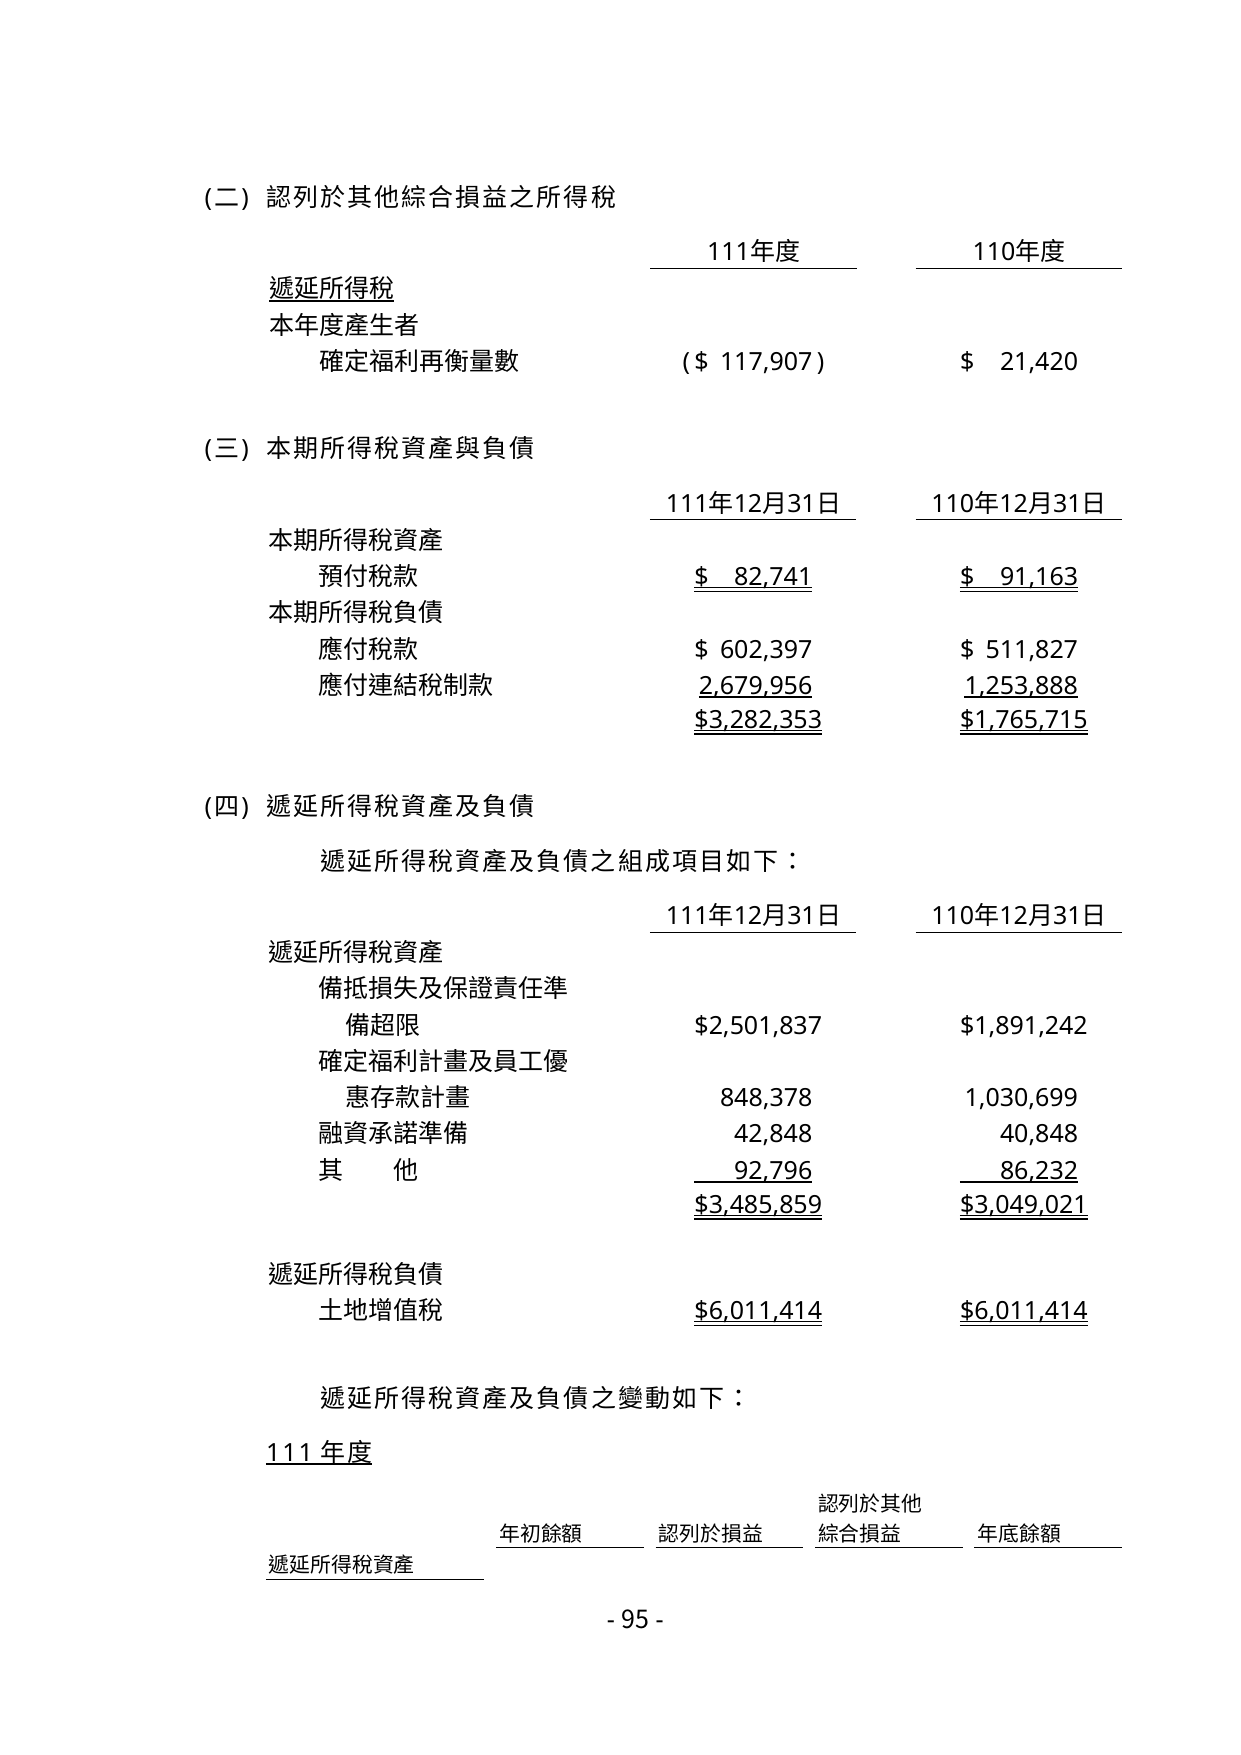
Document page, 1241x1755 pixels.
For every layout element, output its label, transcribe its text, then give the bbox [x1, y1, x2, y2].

table_cell [856, 702, 916, 736]
table_cell 42,848 [650, 1114, 856, 1150]
table_cell [591, 519, 650, 557]
table_header 110年度 [916, 232, 1122, 268]
table_cell [916, 1255, 1122, 1291]
table_cell [591, 1255, 650, 1291]
table_header [591, 895, 650, 932]
table_cell [857, 305, 916, 341]
table_cell 遞延所得稅資產 [266, 932, 591, 969]
table_cell [591, 629, 650, 665]
table_cell [591, 1221, 650, 1254]
table_header [266, 1487, 484, 1547]
table_cell [591, 1114, 650, 1150]
table_header [266, 895, 591, 932]
table_cell $ 82,741 [650, 557, 856, 593]
table_header [266, 483, 591, 519]
table_cell [856, 1255, 916, 1291]
table_cell 應付稅款 [266, 629, 591, 665]
table_cell [266, 1186, 591, 1221]
table_cell $ 91,163 [916, 557, 1122, 593]
table_cell [650, 1255, 856, 1291]
text 遞延所得稅資產及負債之組成項目如下： [266, 841, 1122, 877]
table_cell [856, 1221, 916, 1254]
table_cell [591, 969, 650, 1041]
table_cell 1,030,699 [916, 1041, 1122, 1114]
table_cell 其 他 [266, 1150, 591, 1186]
table_cell 備抵損失及保證責任準備超限 [266, 969, 591, 1041]
table_cell [916, 305, 1122, 341]
table_cell 本年度產生者 [266, 305, 591, 341]
table_cell [591, 557, 650, 593]
table_header 認列於損益 [656, 1487, 803, 1547]
table_cell [650, 305, 857, 341]
table_header [484, 1487, 496, 1547]
table_cell [856, 593, 916, 629]
table_cell [916, 933, 1122, 969]
table_cell [496, 1548, 644, 1578]
table_cell [656, 1548, 803, 1578]
table_cell [856, 1186, 916, 1221]
table_header 110年12月31日 [916, 483, 1122, 519]
table_cell [916, 1221, 1122, 1254]
table_header [856, 483, 916, 519]
table_cell [591, 932, 650, 969]
table_cell $ 3,485,859 [650, 1186, 856, 1221]
table_cell [916, 593, 1122, 629]
table_cell [650, 593, 856, 629]
text 遞延所得稅資產及負債之變動如下： [266, 1378, 1122, 1414]
table_cell [815, 1548, 962, 1578]
table_cell [266, 702, 591, 736]
table_cell 本期所得稅資產 [266, 519, 591, 557]
table_header [803, 1487, 815, 1547]
table_header 111年12月31日 [650, 895, 856, 932]
table_cell [856, 969, 916, 1041]
table_cell $ 1,765,715 [916, 702, 1122, 736]
table_cell [266, 1221, 591, 1254]
table_cell [650, 933, 856, 969]
table_cell [650, 269, 857, 305]
table_cell [484, 1547, 496, 1578]
table_header [266, 232, 591, 268]
table_cell 融資承諾準備 [266, 1114, 591, 1150]
table_cell [650, 520, 856, 557]
table_cell [591, 268, 650, 305]
table_cell $ 3,049,021 [916, 1186, 1122, 1221]
table_header [644, 1487, 656, 1547]
table_cell $ 3,282,353 [650, 702, 856, 736]
table_header 111年度 [650, 232, 857, 268]
table_header 年初餘額 [496, 1487, 644, 1547]
table_cell [856, 557, 916, 593]
table_cell [856, 1041, 916, 1114]
table_cell [591, 341, 650, 378]
table_header 年底餘額 [974, 1487, 1122, 1547]
table_cell [916, 269, 1122, 305]
table_cell 86,232 [916, 1150, 1122, 1186]
table_cell 土地增值稅 [266, 1291, 591, 1327]
table_cell ( $ 117,907 ) [650, 341, 857, 378]
table_cell [857, 268, 916, 305]
table_header 認列於其他 綜合損益 [815, 1487, 962, 1547]
table_cell [591, 665, 650, 702]
table_cell $ 511,827 [916, 629, 1122, 665]
table_cell $ 1,891,242 [916, 969, 1122, 1041]
table_cell [974, 1548, 1122, 1578]
table_cell [916, 520, 1122, 557]
table_cell [856, 932, 916, 969]
table_cell [650, 1221, 856, 1254]
table_cell [856, 519, 916, 557]
table_cell 確定福利再衡量數 [266, 341, 591, 378]
table_cell $ 6,011,414 [916, 1291, 1122, 1327]
table_cell 2,679,956 [650, 665, 856, 702]
table_cell [591, 1186, 650, 1221]
table_cell 40,848 [916, 1114, 1122, 1150]
table_cell 遞延所得稅負債 [266, 1255, 591, 1291]
text 111年度 [266, 1432, 1122, 1469]
table_cell [591, 1041, 650, 1114]
table_header [591, 232, 650, 268]
table_cell [857, 341, 916, 378]
table_cell $ 6,011,414 [650, 1291, 856, 1327]
table_cell [644, 1547, 656, 1578]
table_cell [856, 629, 916, 665]
table_header 110年12月31日 [916, 895, 1122, 932]
table_cell $ 21,420 [916, 341, 1122, 378]
table_cell 應付連結稅制款 [266, 665, 591, 702]
table_cell [856, 665, 916, 702]
text (三) 本期所得稅資產與負債 [177, 429, 1122, 465]
table_header 111年12月31日 [650, 483, 856, 519]
table_cell [591, 593, 650, 629]
table_cell [591, 702, 650, 736]
table_header [857, 232, 916, 268]
table_cell 確定福利計畫及員工優惠存款計畫 [266, 1041, 591, 1114]
table_cell 遞延所得稅 [266, 268, 591, 305]
table_cell $ 602,397 [650, 629, 856, 665]
table_cell 92,796 [650, 1150, 856, 1186]
table_cell [856, 1291, 916, 1327]
table_header [963, 1487, 974, 1547]
table_cell [803, 1547, 815, 1578]
text (四) 遞延所得稅資產及負債 [177, 787, 1122, 823]
table_cell [856, 1114, 916, 1150]
table_cell 848,378 [650, 1041, 856, 1114]
table_header [856, 895, 916, 932]
table_cell [591, 305, 650, 341]
table_cell 預付稅款 [266, 557, 591, 593]
table_header [591, 483, 650, 519]
table_cell [591, 1150, 650, 1186]
table_cell [591, 1291, 650, 1327]
table_cell 遞延所得稅資產 [266, 1547, 484, 1578]
table_cell 本期所得稅負債 [266, 593, 591, 629]
text (二) 認列於其他綜合損益之所得稅 [177, 177, 1122, 213]
table_cell [856, 1150, 916, 1186]
table_cell $ 2,501,837 [650, 969, 856, 1041]
table_cell [963, 1547, 974, 1578]
table_cell 1,253,888 [916, 665, 1122, 702]
